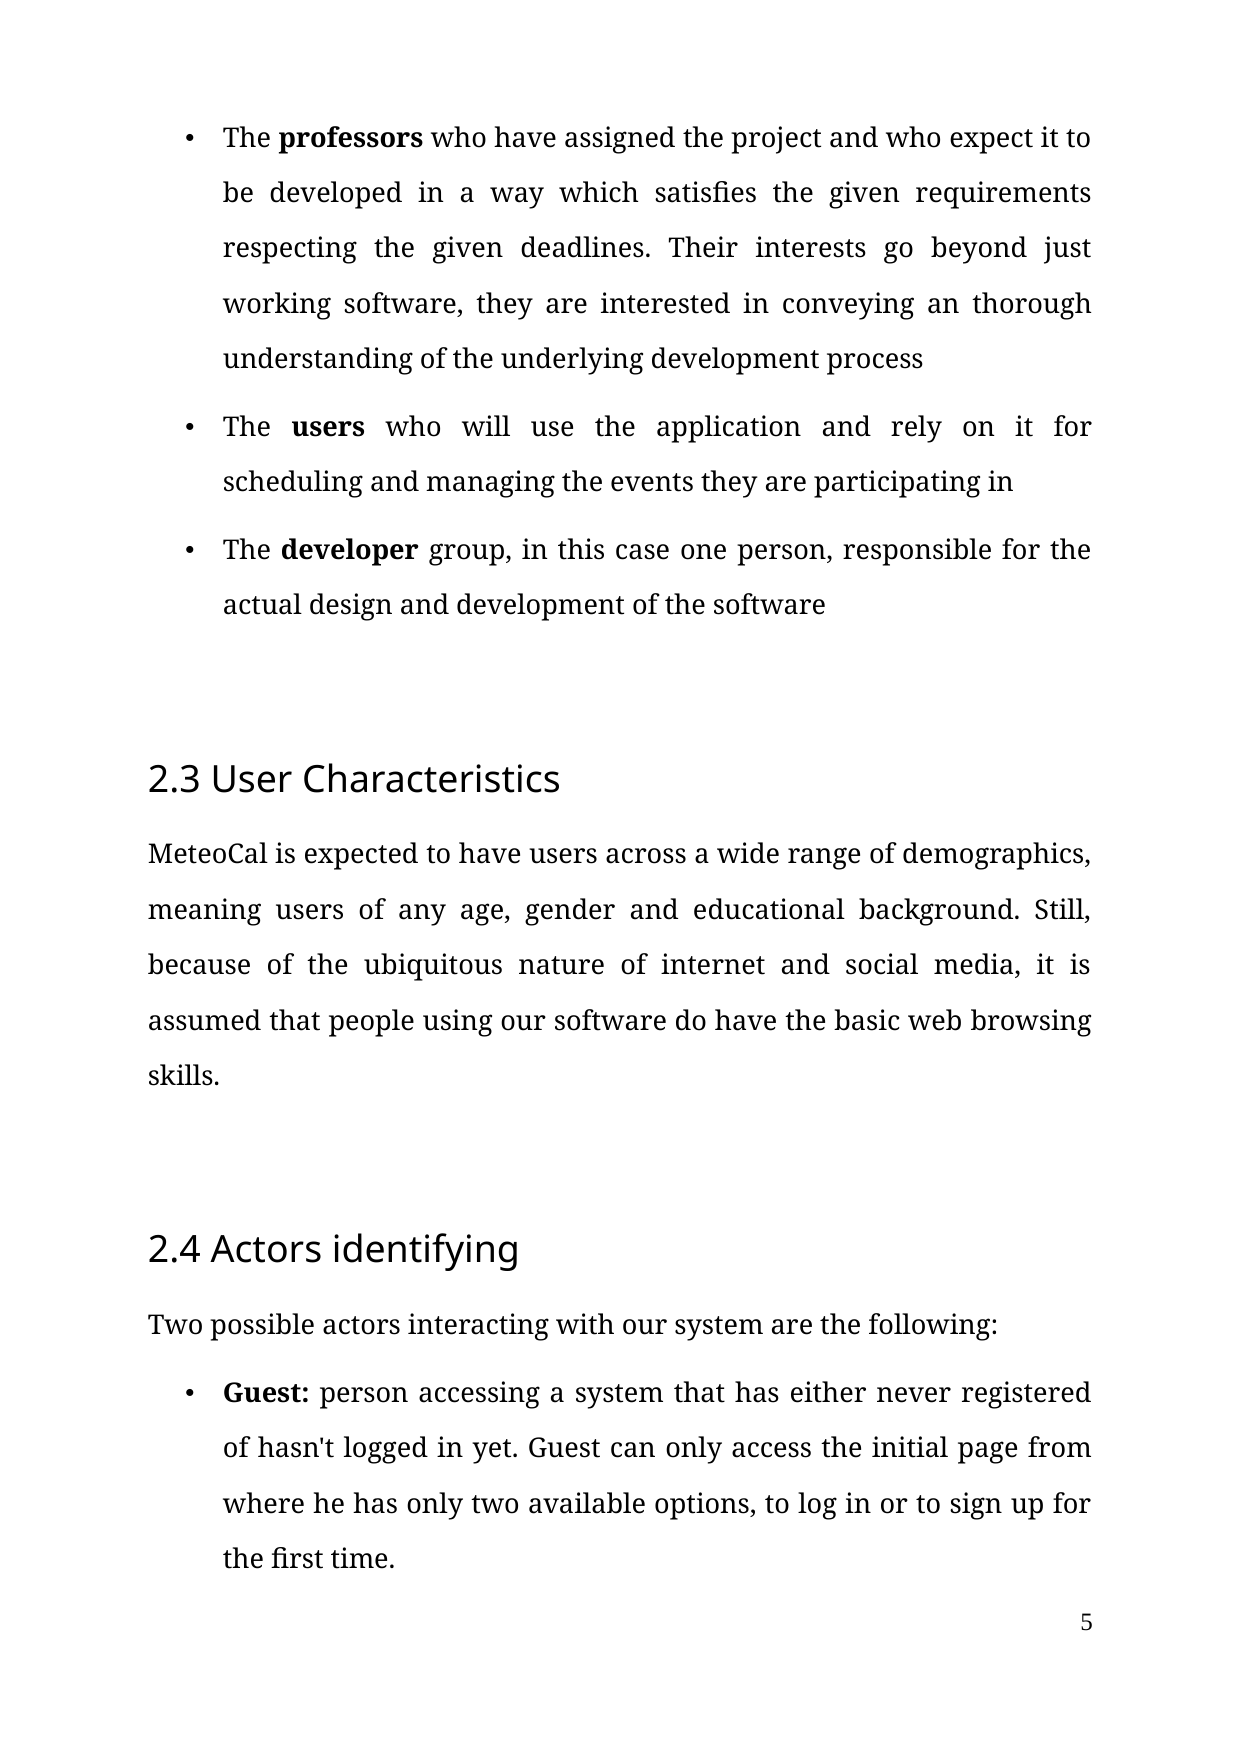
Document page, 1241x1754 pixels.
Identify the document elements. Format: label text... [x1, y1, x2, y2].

list The users who will use the application and rely on it for scheduling and managing the events they are participating in [185, 407, 1093, 499]
list The developer group, in this case one person, responsible for the actual design and development of the software [185, 530, 1093, 622]
subtitle 2.3 User Characteristics [148, 752, 1093, 803]
list The professors who have assigned the project and who expect it to be developed in a way which satisfies the given requirements respecting the given deadlines. Their interests go beyond just working software, they are interested in conveying an thorough understanding of the underlying development process [185, 118, 1093, 376]
text MeteoCal is expected to have users across a wide range of demographics, meaning users of any age, gender and educational background. Still, because of the ubiquitous nature of internet and social media, it is assumed that people using our software do have the basic web browsing skills. [148, 835, 1093, 1093]
subtitle 2.4 Actors identifying [148, 1223, 1093, 1274]
text Two possible actors interacting with our system are the following: [148, 1306, 1093, 1342]
list Guest: person accessing a system that has either never registered of hasn't logged in yet. Guest can only access the initial page from where he has only two available options, to log in or to sign up for the first time. [185, 1373, 1093, 1576]
